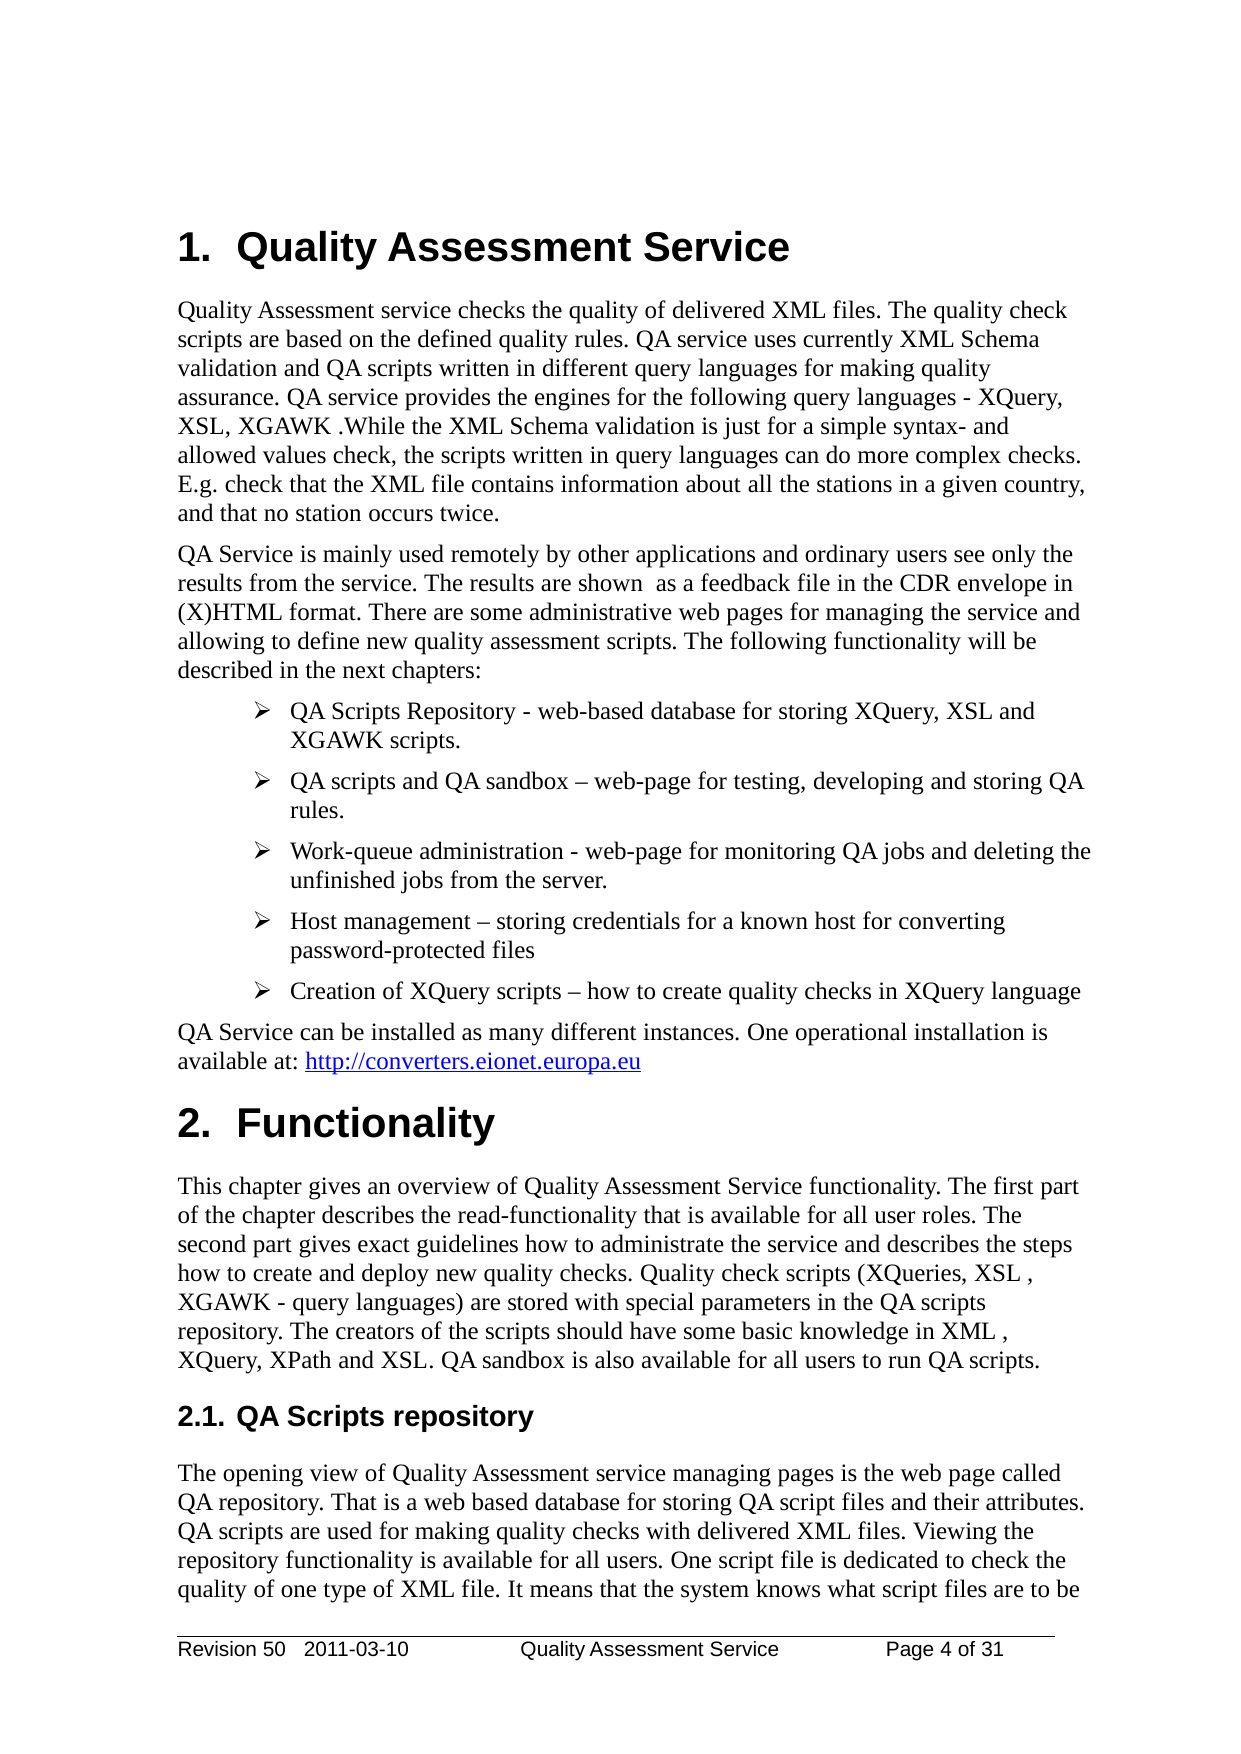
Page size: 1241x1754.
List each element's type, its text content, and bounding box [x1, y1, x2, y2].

text The opening view of Quality Assessment service managing pages is the web page called QA repository. That is a web based database for storing QA script files and their attributes. QA scripts are used for making quality checks with delivered XML files. Viewing the repository functionality is available for all users. One script file is dedicated to check the quality of one type of XML file. It means that the system knows what script files are to be [177, 1457, 1092, 1603]
text This chapter gives an overview of Quality Assessment Service functionality. The first part of the chapter describes the read-functionality that is available for all user roles. The second part gives exact guidelines how to administrate the service and describes the steps how to create and deploy new quality checks. Quality check scripts (XQueries, XSL , XGAWK - query languages) are stored with special parameters in the QA scripts repository. The creators of the scripts should have some basic knowledge in XML , XQuery, XPath and XSL. QA sandbox is also available for all users to run QA scripts. [177, 1171, 1092, 1374]
list QA scripts and QA sandbox – web-page for testing, developing and storing QA rules. [252, 766, 1092, 824]
subtitle Functionality [177, 1098, 1092, 1146]
list Host management – storing credentials for a known host for converting password-protected files [252, 906, 1092, 964]
text Quality Assessment service checks the quality of delivered XML files. The quality check scripts are based on the defined quality rules. QA service uses currently XML Schema validation and QA scripts written in different query languages for making quality assurance. QA service provides the engines for the following query languages - XQuery, XSL, XGAWK .While the XML Schema validation is just for a simple syntax- and allowed values check, the scripts written in query languages can do more complex checks. E.g. check that the XML file contains information about all the stations in a given country, and that no station occurs twice. [177, 295, 1092, 527]
text QA Service can be installed as many different instances. One operational installation is available at: http://converters.eionet.europa.eu [177, 1016, 1092, 1074]
list Work-queue administration - web-page for monitoring QA jobs and deleting the unfinished jobs from the server. [252, 836, 1092, 894]
list QA Scripts Repository - web-based database for storing XQuery, XSL and XGAWK scripts. [252, 696, 1092, 754]
text QA Service is mainly used remotely by other applications and ordinary users see only the results from the service. The results are shown as a feedback file in the CDR envelope in (X)HTML format. There are some administrative web pages for managing the service and allowing to define new quality assessment scripts. The following functionality will be described in the next chapters: [177, 539, 1092, 684]
subtitle QA Scripts repository [177, 1399, 1092, 1433]
list Creation of XQuery scripts – how to create quality checks in XQuery language [252, 976, 1092, 1005]
subtitle Quality Assessment Service [177, 222, 1092, 270]
